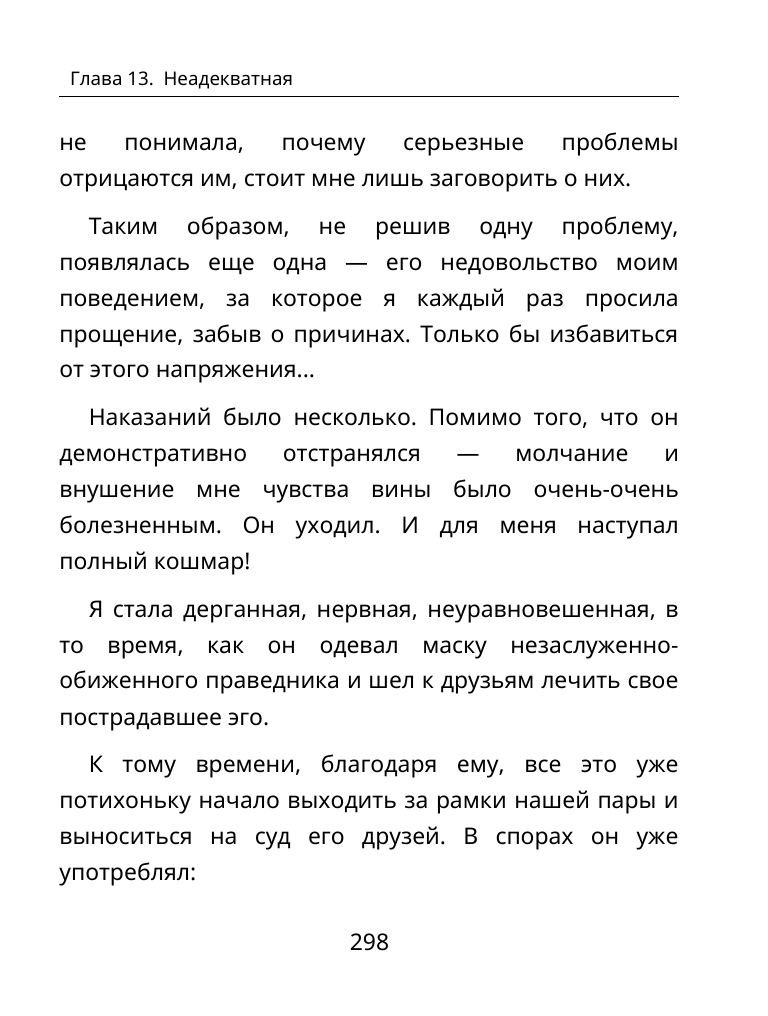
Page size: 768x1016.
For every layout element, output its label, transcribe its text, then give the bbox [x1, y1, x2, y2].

text К тому времени, благодаря ему, все это уже потихоньку начало выходить за рамки нашей пары и выноситься на суд его друзей. В спорах он уже употреблял: [59, 748, 679, 887]
text Таким образом, не решив одну проблему, появлялась еще одна — его недовольство моим поведением, за которое я каждый раз просила прощение, забыв о причинах. Только бы избавиться от этого напряжения... [59, 210, 679, 385]
text Я стала дерганная, нервная, неуравновешенная, в то время, как он одевал маску незаслуженно-обиженного праведника и шел к друзьям лечить свое пострадавшее эго. [59, 593, 679, 732]
text не понимала, почему серьезные проблемы отрицаются им, стоит мне лишь заговорить о них. [59, 126, 679, 193]
text Наказаний было несколько. Помимо того, что он демонстративно отстранялся — молчание и внушение мне чувства вины было очень-очень болезненным. Он уходил. И для меня наступал полный кошмар! [59, 401, 679, 576]
